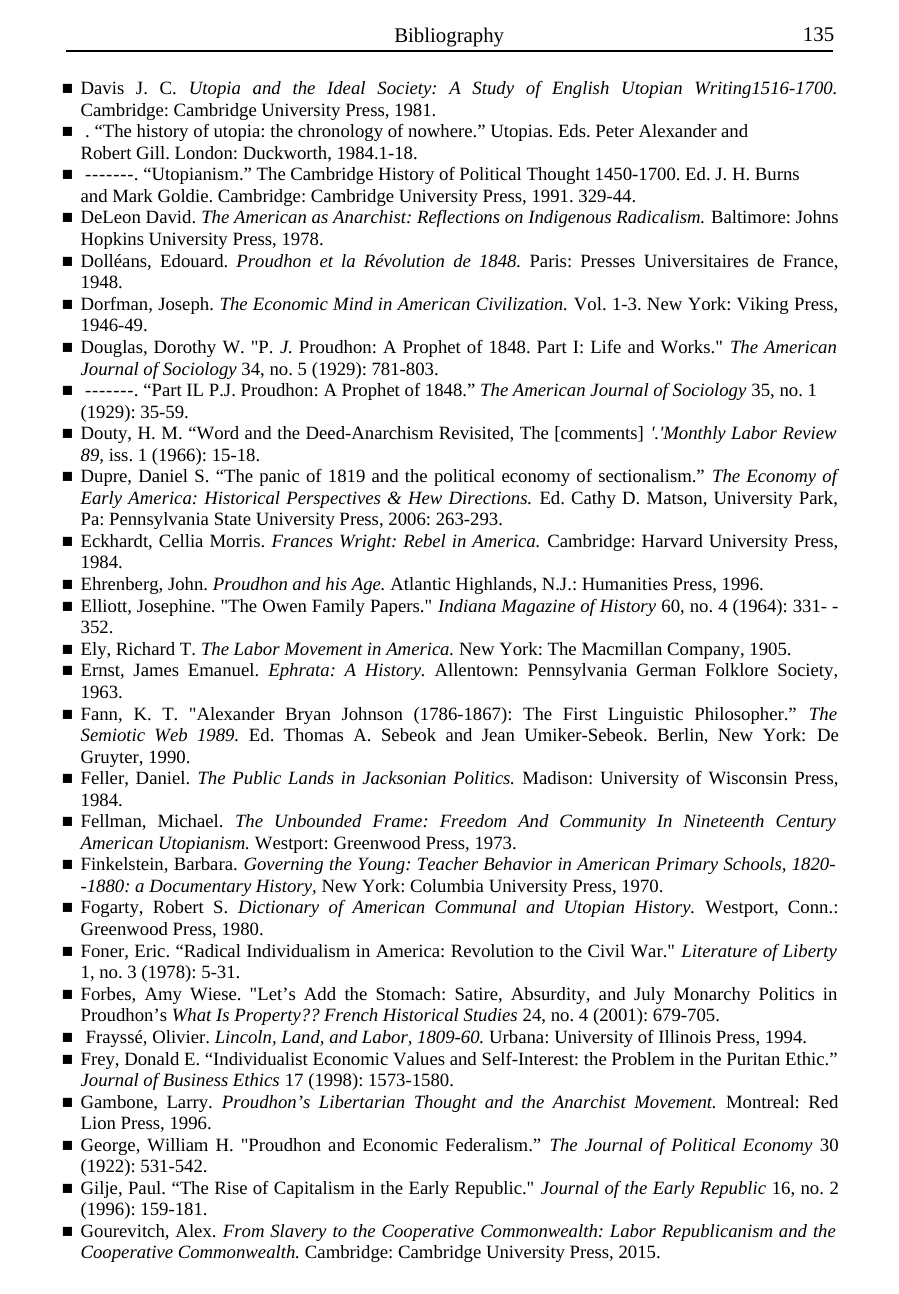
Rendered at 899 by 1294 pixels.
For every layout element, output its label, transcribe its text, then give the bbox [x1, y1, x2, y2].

list Finkelstein, Barbara. Governing the Young: Teacher Behavior in American Primary Schools, 1820- -1880: a Documentary History, New York: Columbia University Press, 1970. [62, 853, 839, 896]
list Ehrenberg, John. Proudhon and his Age. Atlantic Highlands, N.J.: Humanities Press, 1996. [62, 573, 839, 594]
text 135 [803, 22, 835, 46]
list . “Part IL P.J. Proudhon: A Prophet of 1848.” The American Journal of Sociology 35, no. 1 [62, 379, 839, 401]
list Fogarty, Robert S. Dictionary of American Communal and Utopian History. Westport, Conn.: Greenwood Press, 1980. [62, 896, 839, 939]
list Ernst, James Emanuel. Ephrata: A History. Allentown: Pennsylvania German Folklore Society, 1963. [62, 659, 839, 702]
list . “Utopianism.” The Cambridge History of Political Thought 1450-1700. Ed. J. H. Burns [62, 163, 839, 185]
list Frey, Donald E. “Individualist Economic Values and Self-Interest: the Problem in the Puritan Ethic.” Journal of Business Ethics 17 (1998): 1573-1580. [62, 1047, 839, 1091]
list Douglas, Dorothy W. "P. J. Proudhon: A Prophet of 1848. Part I: Life and Works." The American Journal of Sociology 34, no. 5 (1929): 781-803. [62, 336, 839, 379]
list Feller, Daniel. The Public Lands in Jacksonian Politics. Madison: University of Wisconsin Press, 1984. [62, 767, 839, 810]
list Fellman, Michael. The Unbounded Frame: Freedom And Community In Nineteenth Century American Utopianism. Westport: Greenwood Press, 1973. [62, 810, 839, 853]
list Forbes, Amy Wiese. "Let’s Add the Stomach: Satire, Absurdity, and July Monarchy Politics in Proudhon’s What Is Property?? French Historical Studies 24, no. 4 (2001): 679-705. [62, 983, 839, 1026]
list . “The history of utopia: the chronology of nowhere.” Utopias. Eds. Peter Alexander and [62, 120, 839, 142]
list Douty, H. M. “Word and the Deed-Anarchism Revisited, The [comments] '.'Monthly Labor Review 89, iss. 1 (1966): 15-18. [62, 422, 839, 465]
list Gourevitch, Alex. From Slavery to the Cooperative Commonwealth: Labor Republicanism and the Cooperative Commonwealth. Cambridge: Cambridge University Press, 2015. [62, 1220, 839, 1263]
text Bibliography [394, 23, 505, 47]
list Frayssé, Olivier. Lincoln, Land, and Labor, 1809-60. Urbana: University of Illinois Press, 1994. [62, 1026, 839, 1047]
list Gambone, Larry. Proudhon’s Libertarian Thought and the Anarchist Movement. Montreal: Red Lion Press, 1996. [62, 1091, 839, 1134]
list Davis J. C. Utopia and the Ideal Society: A Study of English Utopian Writing1516-1700. Cambridge: Cambridge University Press, 1981. [62, 77, 839, 120]
list George, William H. "Proudhon and Economic Federalism.” The Journal of Political Economy 30 (1922): 531-542. [62, 1134, 839, 1177]
list Foner, Eric. “Radical Individualism in America: Revolution to the Civil War." Literature of Liberty 1, no. 3 (1978): 5-31. [62, 939, 839, 983]
list Ely, Richard T. The Labor Movement in America. New York: The Macmillan Company, 1905. [62, 638, 839, 659]
list Eckhardt, Cellia Morris. Frances Wright: Rebel in America. Cambridge: Harvard University Press, 1984. [62, 530, 839, 573]
text (1929): 35-59. [62, 401, 839, 422]
list Dolléans, Edouard. Proudhon et la Révolution de 1848. Paris: Presses Universitaires de France, 1948. [62, 249, 839, 293]
list Gilje, Paul. “The Rise of Capitalism in the Early Republic." Journal of the Early Republic 16, no. 2 (1996): 159-181. [62, 1177, 839, 1220]
list Dupre, Daniel S. “The panic of 1819 and the political economy of sectionalism.” The Economy of Early America: Historical Perspectives & Hew Directions. Ed. Cathy D. Matson, University Park, Pa: Pennsylvania State University Press, 2006: 263-293. [62, 465, 839, 530]
list Elliott, Josephine. "The Owen Family Papers." Indiana Magazine of History 60, no. 4 (1964): 331- -352. [62, 594, 839, 638]
text Robert Gill. London: Duckworth, 1984.1-18. [62, 142, 839, 163]
list Dorfman, Joseph. The Economic Mind in American Civilization. Vol. 1-3. New York: Viking Press, 1946-49. [62, 293, 839, 336]
list Fann, K. T. "Alexander Bryan Johnson (1786-1867): The First Linguistic Philosopher.” The Semiotic Web 1989. Ed. Thomas A. Sebeok and Jean Umiker-Sebeok. Berlin, New York: De Gruyter, 1990. [62, 702, 839, 767]
list DeLeon David. The American as Anarchist: Reflections on Indigenous Radicalism. Baltimore: Johns Hopkins University Press, 1978. [62, 206, 839, 249]
text and Mark Goldie. Cambridge: Cambridge University Press, 1991. 329-44. [62, 185, 839, 206]
